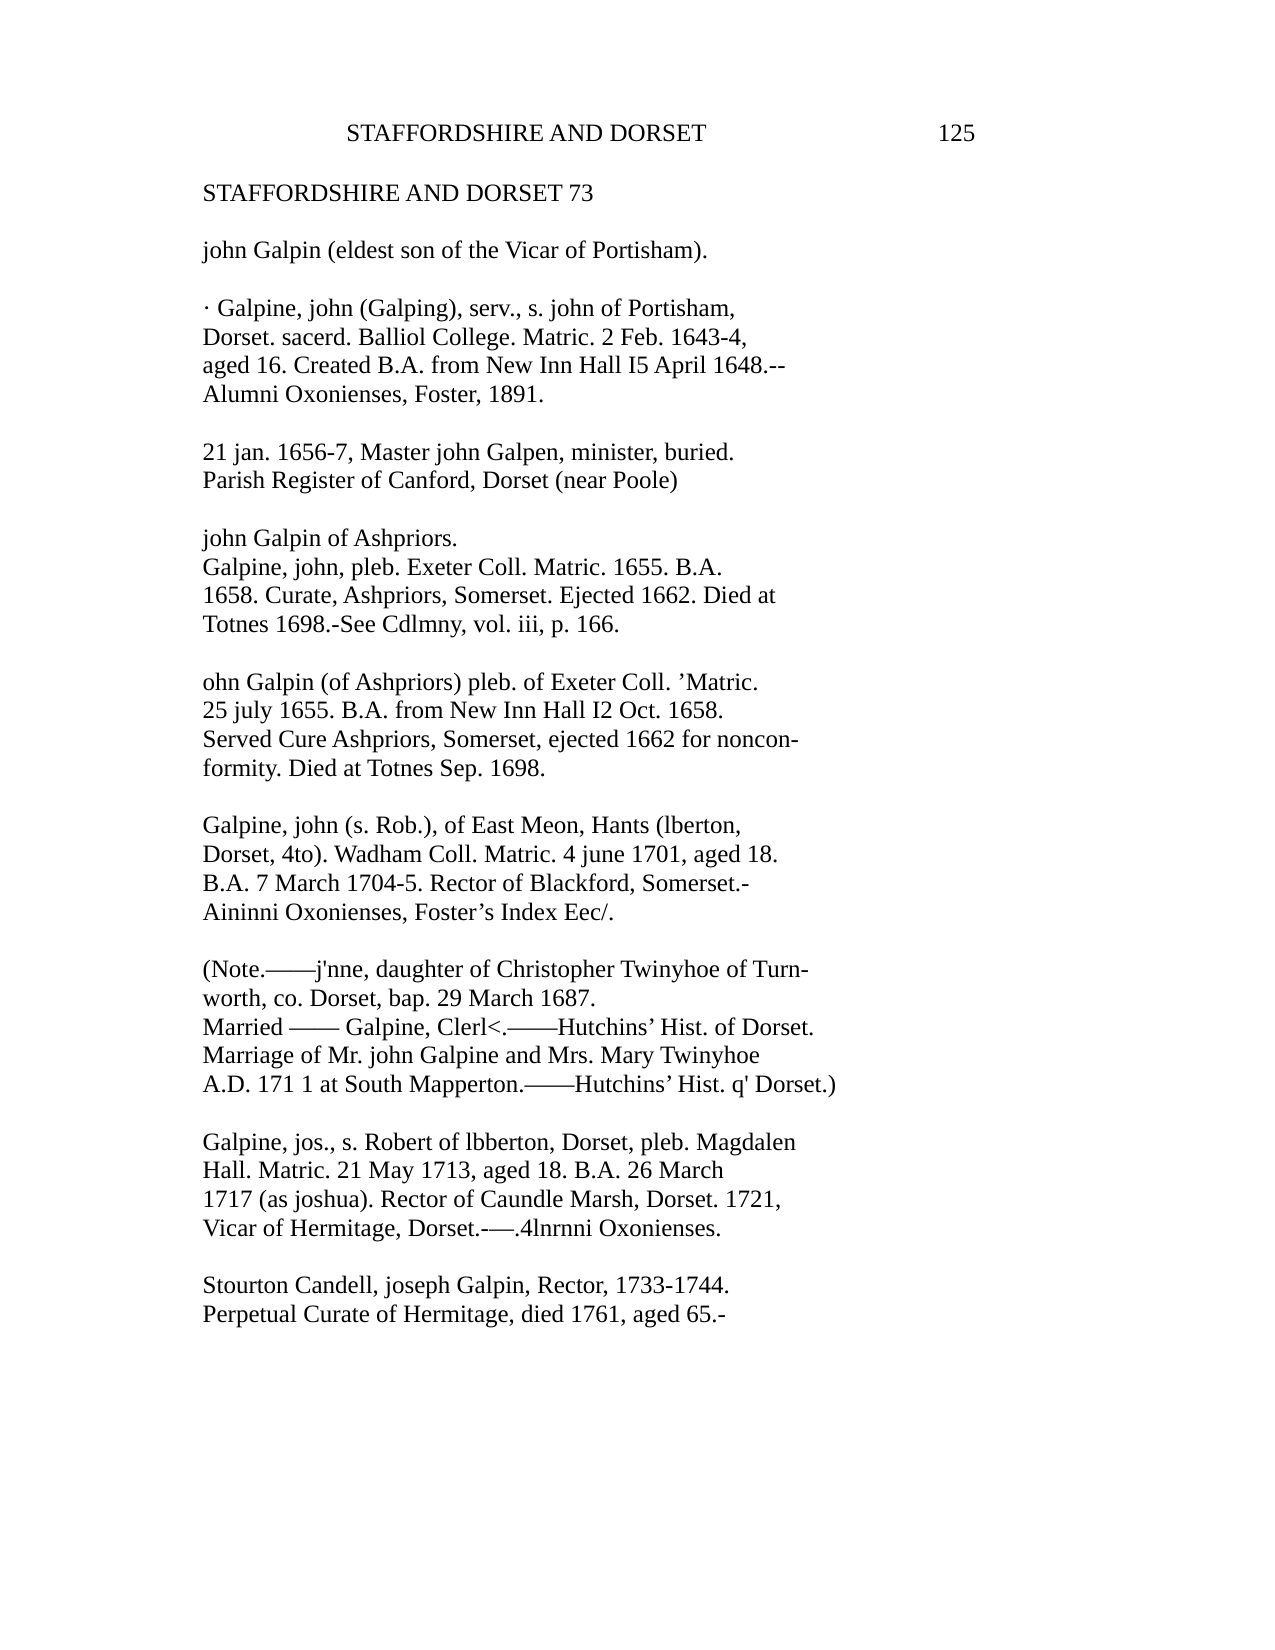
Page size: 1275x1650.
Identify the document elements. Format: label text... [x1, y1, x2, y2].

text Married —— Galpine, Clerl<.——Hutchins’ Hist. of Dorset. [150, 1012, 975, 1041]
text Totnes 1698.-See Cdlmny, vol. iii, p. 166. [150, 609, 975, 638]
text (Note.——j'nne, daughter of Christopher Twinyhoe of Turn- [150, 954, 975, 983]
text formity. Died at Totnes Sep. 1698. [150, 753, 975, 782]
text Alumni Oxonienses, Foster, 1891. [150, 379, 975, 408]
text john Galpin of Ashpriors. [150, 523, 975, 552]
text Hall. Matric. 21 May 1713, aged 18. B.A. 26 March [150, 1156, 975, 1184]
text worth, co. Dorset, bap. 29 March 1687. [150, 983, 975, 1012]
text Parish Register of Canford, Dorset (near Poole) [150, 466, 975, 494]
text Galpine, john (s. Rob.), of East Meon, Hants (lberton, [150, 811, 975, 839]
text 21 jan. 1656-7, Master john Galpen, minister, buried. [150, 437, 975, 466]
text Aininni Oxonienses, Foster’s Index Eec/. [150, 897, 975, 926]
text Perpetual Curate of Hermitage, died 1761, aged 65.- [150, 1299, 975, 1328]
text Stourton Candell, joseph Galpin, Rector, 1733-1744. [150, 1271, 975, 1299]
text john Galpin (eldest son of the Vicar of Portisham). [150, 236, 975, 264]
text ohn Galpin (of Ashpriors) pleb. of Exeter Coll. ’Matric. [150, 667, 975, 696]
text 25 july 1655. B.A. from New Inn Hall I2 Oct. 1658. [150, 696, 975, 724]
text STAFFORDSHIRE AND DORSET 73 [150, 178, 975, 207]
text Dorset, 4to). Wadham Coll. Matric. 4 june 1701, aged 18. [150, 839, 975, 868]
text Galpine, jos., s. Robert of lbberton, Dorset, pleb. Magdalen [150, 1127, 975, 1156]
text Galpine, john, pleb. Exeter Coll. Matric. 1655. B.A. [150, 552, 975, 581]
text A.D. 171 1 at South Mapperton.——Hutchins’ Hist. q' Dorset.) [150, 1069, 975, 1098]
text 1717 (as joshua). Rector of Caundle Marsh, Dorset. 1721, [150, 1184, 975, 1213]
text 1658. Curate, Ashpriors, Somerset. Ejected 1662. Died at [150, 581, 975, 609]
text Marriage of Mr. john Galpine and Mrs. Mary Twinyhoe [150, 1041, 975, 1069]
text Vicar of Hermitage, Dorset.-—.4lnrnni Oxonienses. [150, 1213, 975, 1242]
text B.A. 7 March 1704-5. Rector of Blackford, Somerset.- [150, 868, 975, 897]
text aged 16. Created B.A. from New Inn Hall I5 April 1648.-- [150, 351, 975, 379]
text Served Cure Ashpriors, Somerset, ejected 1662 for noncon- [150, 724, 975, 753]
text · Galpine, john (Galping), serv., s. john of Portisham, [150, 293, 975, 322]
text Dorset. sacerd. Balliol College. Matric. 2 Feb. 1643-4, [150, 322, 975, 351]
